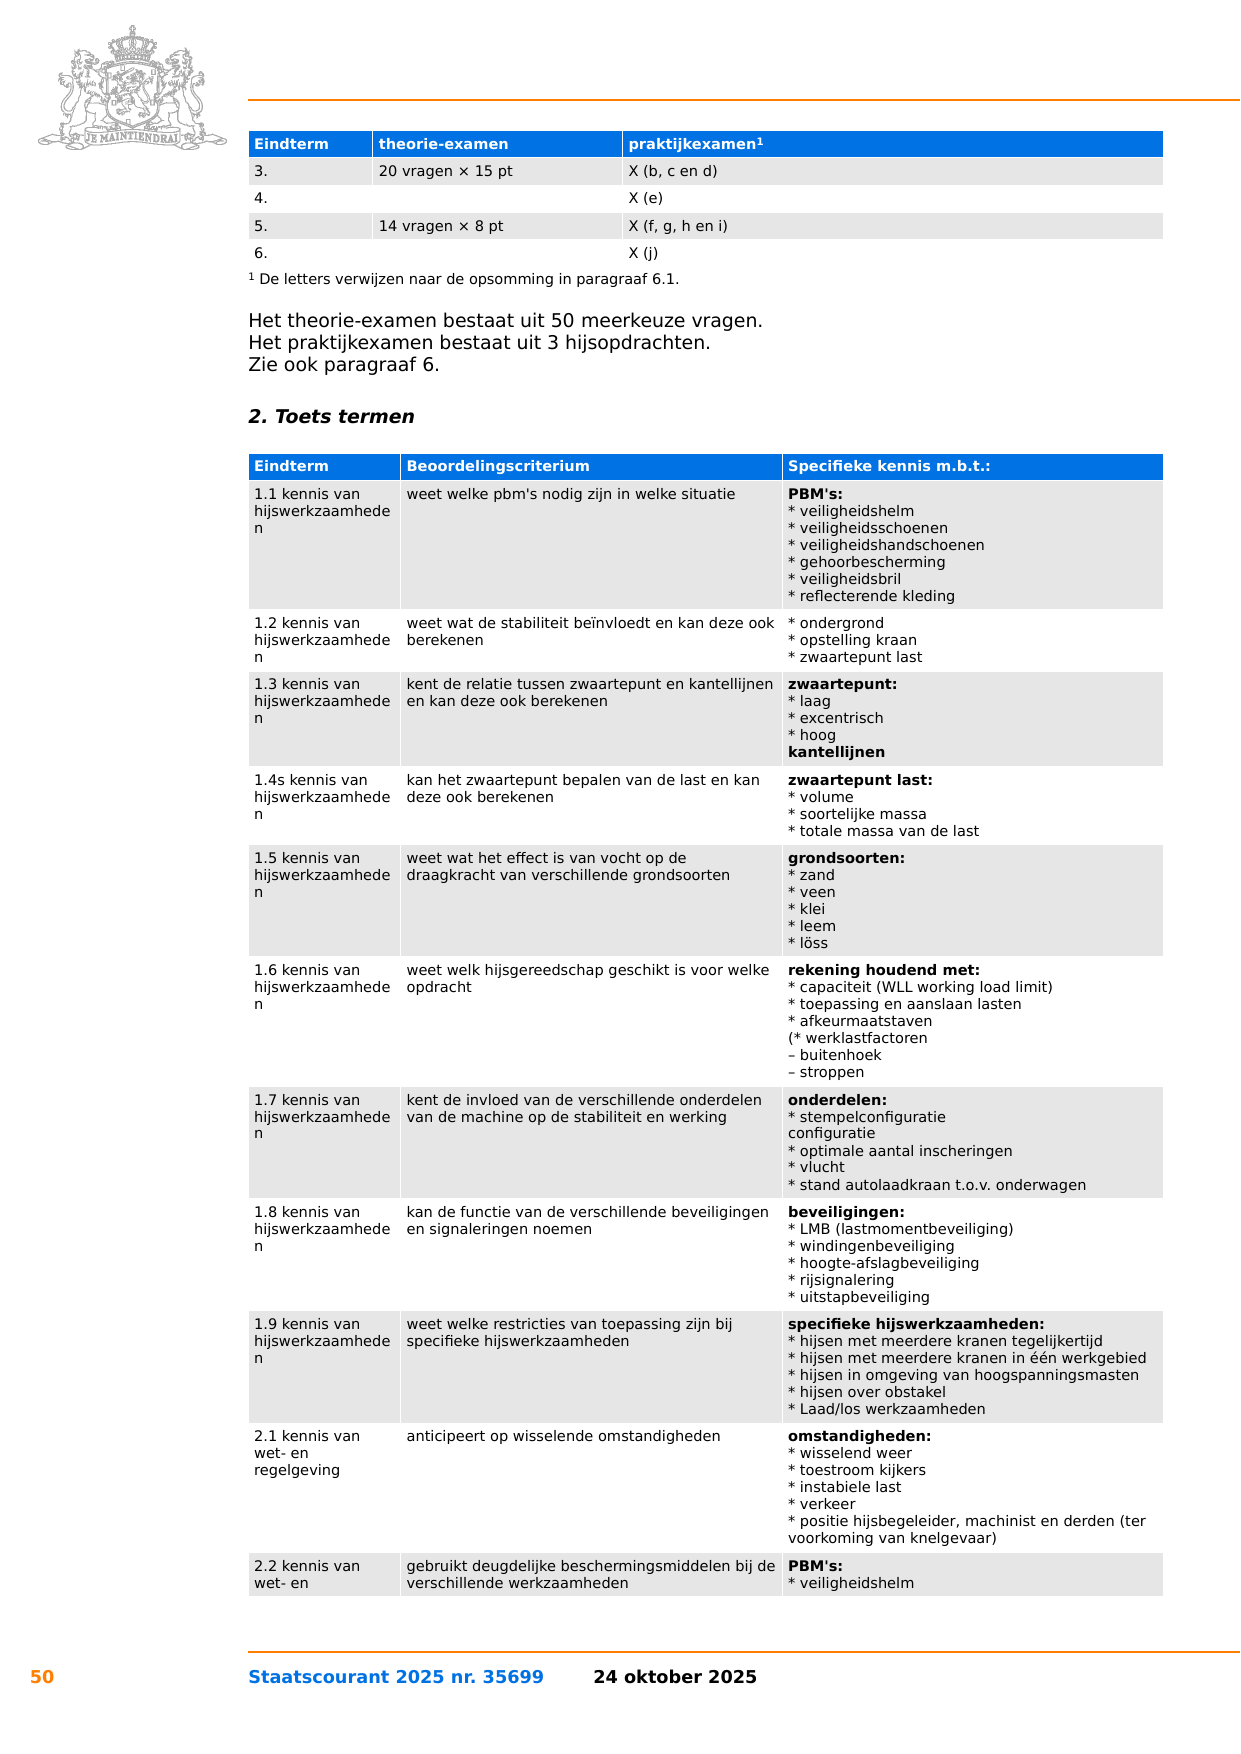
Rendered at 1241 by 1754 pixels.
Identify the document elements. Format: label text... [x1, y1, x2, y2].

table_cell 1.9 kennis van hijswerkzaamheden [249, 1311, 400, 1423]
table_cell X (b, c en d) [623, 158, 1163, 185]
table_cell X (e) [623, 186, 1163, 212]
table_cell PBM's: * veiligheidshelm * veiligheidsschoenen * veiligheidshandschoenen * gehoorbescherming * veiligheidsbril * reflecterende kleding [783, 481, 1163, 609]
table_cell weet welk hijsgereedschap geschikt is voor welke opdracht [401, 958, 782, 1086]
table_cell 14 vragen × 8 pt [373, 213, 622, 239]
table_cell 1.4s kennis van hijswerkzaamheden [249, 767, 400, 844]
subtitle 2. Toets termen [248, 406, 1163, 427]
table_cell 1.2 kennis van hijswerkzaamheden [249, 610, 400, 671]
table_cell beveiligingen: * LMB (lastmomentbeveiliging) * windingenbeveiliging * hoogte-afslagbeveiliging * rijsignalering * uitstapbeveiliging [783, 1199, 1163, 1310]
table_header Specifieke kennis m.b.t.: [783, 454, 1163, 480]
table_cell gebruikt deugdelijke beschermingsmiddelen bij de verschillende werkzaamheden [401, 1553, 782, 1596]
table_cell kent de invloed van de verschillende onderdelen van de machine op de stabiliteit en werking [401, 1087, 782, 1198]
table_cell 1.7 kennis van hijswerkzaamheden [249, 1087, 400, 1198]
table_cell [373, 186, 622, 212]
table_cell 5. [249, 213, 372, 239]
table_cell 2.1 kennis van wet- en regelgeving [249, 1424, 400, 1552]
text Het praktijkexamen bestaat uit 3 hijsopdrachten. [248, 332, 1163, 353]
table_cell weet wat de stabiliteit beïnvloedt en kan deze ook berekenen [401, 610, 782, 671]
table_cell weet welke restricties van toepassing zijn bij specifieke hijswerkzaamheden [401, 1311, 782, 1423]
table_cell kan de functie van de verschillende beveiligingen en signaleringen noemen [401, 1199, 782, 1310]
table_cell weet wat het effect is van vocht op de draagkracht van verschillende grondsoorten [401, 845, 782, 956]
table_cell 1.1 kennis van hijswerkzaamheden [249, 481, 400, 609]
table_cell 6. [249, 241, 372, 267]
table_cell 1.8 kennis van hijswerkzaamheden [249, 1199, 400, 1310]
table_header Eindterm [249, 454, 400, 480]
table_cell kan het zwaartepunt bepalen van de last en kan deze ook berekenen [401, 767, 782, 844]
table_cell rekening houdend met: * capaciteit (WLL working load limit) * toepassing en aanslaan lasten * afkeurmaatstaven (* werklastfactoren – buitenhoek – stroppen [783, 958, 1163, 1086]
table_cell anticipeert op wisselende omstandigheden [401, 1424, 782, 1552]
table_cell PBM's: * veiligheidshelm [783, 1553, 1163, 1596]
table_cell 1.6 kennis van hijswerkzaamheden [249, 958, 400, 1086]
table_cell 1.3 kennis van hijswerkzaamheden [249, 672, 400, 766]
table_cell onderdelen: * stempelconfiguratie configuratie * optimale aantal inscheringen * vlucht * stand autolaadkraan t.o.v. onderwagen [783, 1087, 1163, 1198]
text Zie ook paragraaf 6. [248, 353, 1163, 376]
table_cell 1.5 kennis van hijswerkzaamheden [249, 845, 400, 956]
table_cell grondsoorten: * zand * veen * klei * leem * löss [783, 845, 1163, 956]
table_cell X (f, g, h en i) [623, 213, 1163, 239]
table_cell 4. [249, 186, 372, 212]
table_cell [373, 241, 622, 267]
table_header praktijkexamen1 [623, 131, 1163, 157]
table_cell 20 vragen × 15 pt [373, 158, 622, 185]
table_cell X (j) [623, 241, 1163, 267]
table_header Beoordelingscriterium [401, 454, 782, 480]
table_header Eindterm [249, 131, 372, 157]
table_cell omstandigheden: * wisselend weer * toestroom kijkers * instabiele last * verkeer * positie hijsbegeleider, machinist en derden (ter voorkoming van knelgevaar) [783, 1424, 1163, 1552]
table_cell 3. [249, 158, 372, 185]
table_cell specifieke hijswerkzaamheden: * hijsen met meerdere kranen tegelijkertijd * hijsen met meerdere kranen in één werkgebied * hijsen in omgeving van hoogspanningsmasten * hijsen over obstakel * Laad/los werkzaamheden [783, 1311, 1163, 1423]
text Het theorie-examen bestaat uit 50 meerkeuze vragen. [248, 309, 1163, 332]
table_cell 1 De letters verwijzen naar de opsomming in paragraaf 6.1. [248, 268, 1163, 288]
table_cell kent de relatie tussen zwaartepunt en kantellijnen en kan deze ook berekenen [401, 672, 782, 766]
table_cell weet welke pbm's nodig zijn in welke situatie [401, 481, 782, 609]
table_cell * ondergrond * opstelling kraan * zwaartepunt last [783, 610, 1163, 671]
picture [38, 25, 227, 150]
table_cell zwaartepunt: * laag * excentrisch * hoog kantellijnen [783, 672, 1163, 766]
table_cell 2.2 kennis van wet- en [249, 1553, 400, 1596]
table_header theorie-examen [373, 131, 622, 157]
table_cell zwaartepunt last: * volume * soortelijke massa * totale massa van de last [783, 767, 1163, 844]
